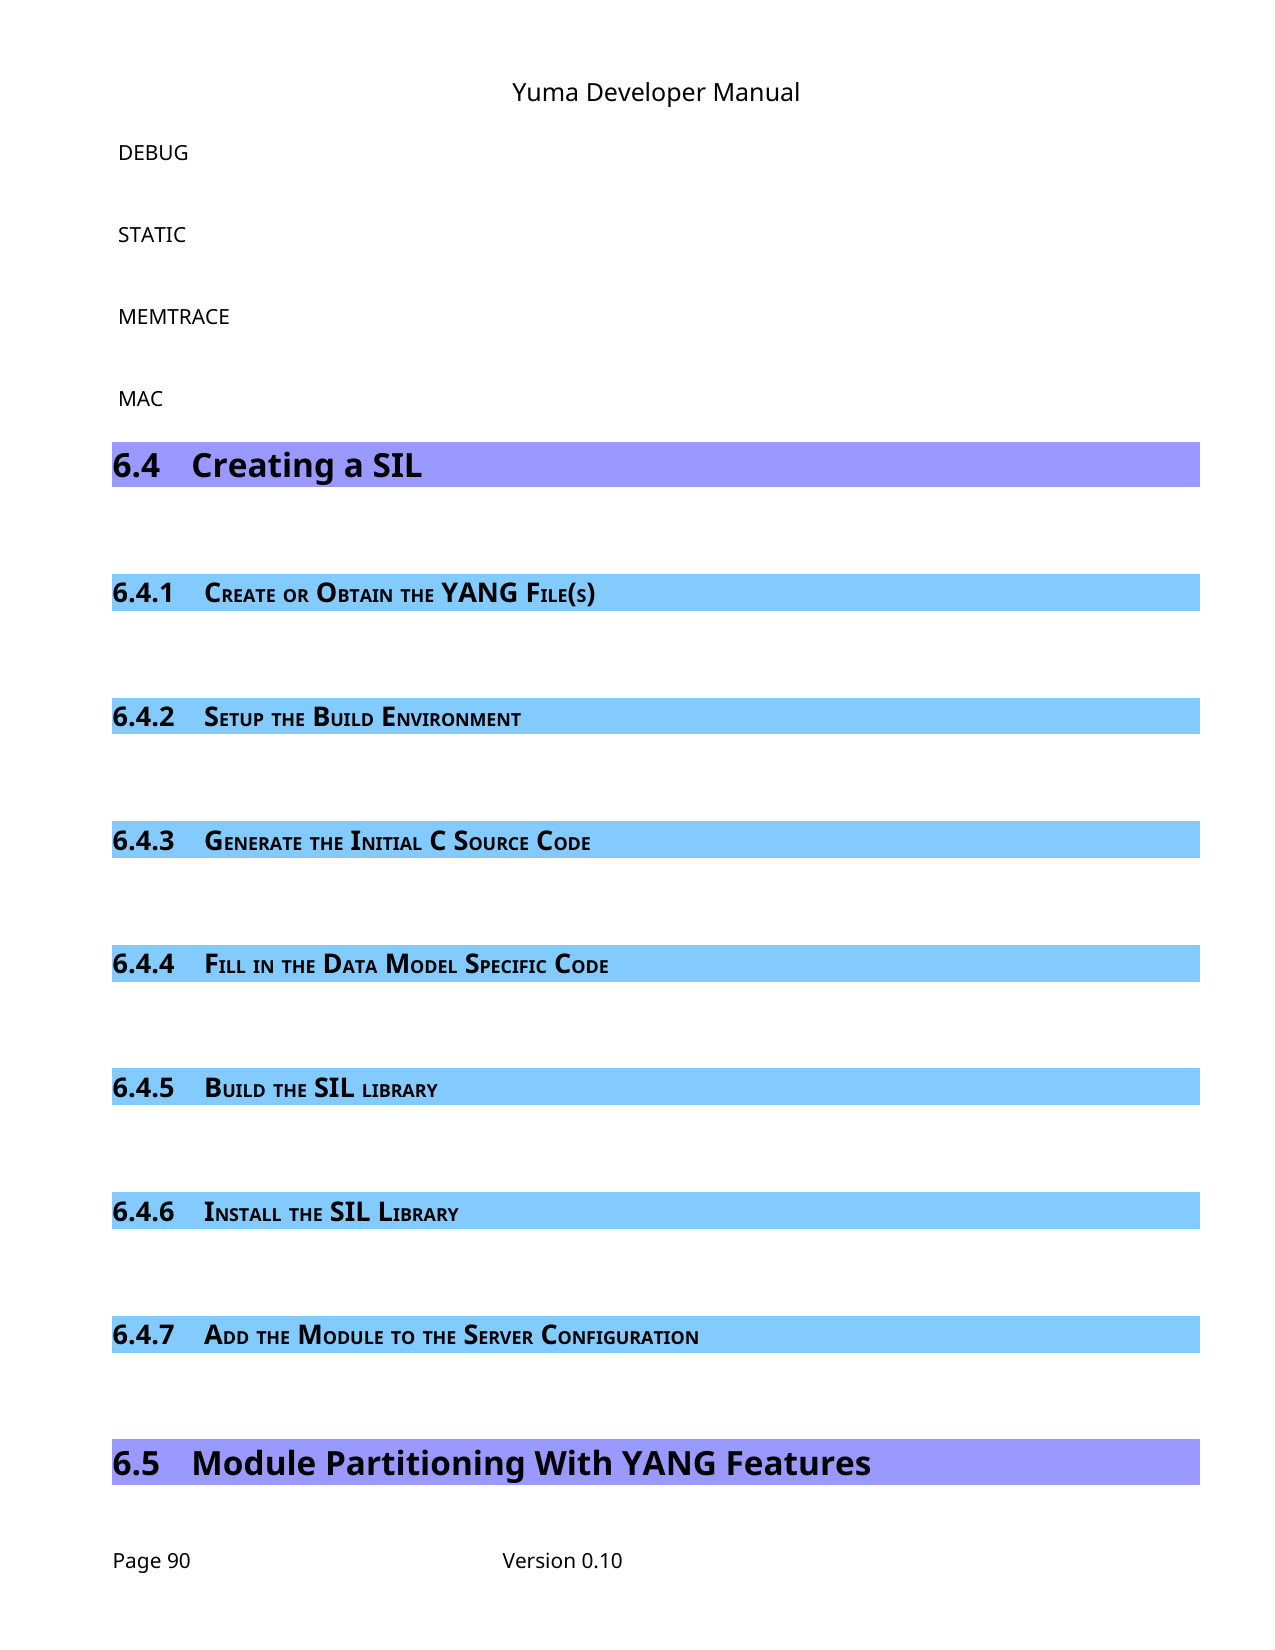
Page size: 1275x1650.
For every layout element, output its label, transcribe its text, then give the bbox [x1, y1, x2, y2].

text DEBUG [112, 138, 1200, 167]
subtitle Creating a SIL [112, 442, 1200, 487]
subtitle Install the SIL Library [112, 1192, 1200, 1229]
subtitle Setup the Build Environment [112, 698, 1200, 734]
text MEMTRACE [112, 302, 1200, 331]
text STATIC [112, 220, 1200, 249]
subtitle Module Partitioning With YANG Features [112, 1439, 1200, 1485]
subtitle Add the Module to the Server Configuration [112, 1316, 1200, 1353]
text MAC [112, 384, 1200, 413]
subtitle Create or Obtain the YANG File(s) [112, 574, 1200, 611]
subtitle Generate the Initial C Source Code [112, 821, 1200, 858]
subtitle Fill in the Data Model Specific Code [112, 945, 1200, 982]
subtitle Build the SIL library [112, 1068, 1200, 1105]
